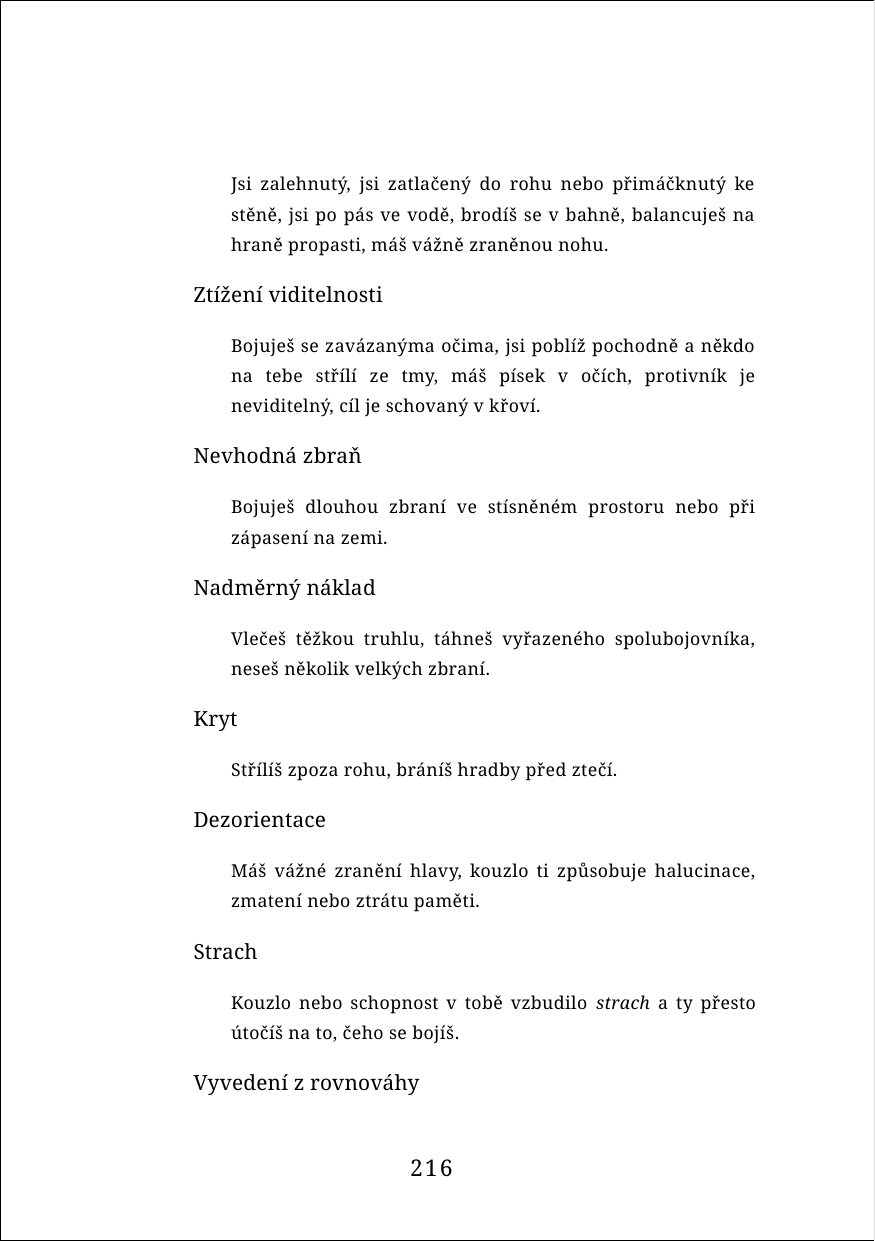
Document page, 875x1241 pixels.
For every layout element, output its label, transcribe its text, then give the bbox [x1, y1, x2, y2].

list Střílíš zpoza rohu, bráníš hradby před ztečí. [193, 758, 756, 782]
list Dezorientace [156, 806, 756, 834]
list Vyvedení z rovnováhy [156, 1068, 756, 1097]
list Nadměrný náklad [156, 573, 756, 601]
list Bojuješ dlouhou zbraní ve stísněném prostoru nebo při zápasení na zemi. [193, 495, 756, 549]
list Jsi zalehnutý, jsi zatlačený do rohu nebo přimáčknutý ke stěně, jsi po pás ve vodě, brodíš se v bahně, balancuješ na hraně propasti, máš vážně zraněnou nohu. [193, 172, 756, 256]
list Vlečeš těžkou truhlu, táhneš vyřazeného spolubojovníka, neseš několik velkých zbraní. [193, 626, 756, 681]
list Máš vážné zranění hlavy, kouzlo ti způsobuje halucinace, zmatení nebo ztrátu paměti. [193, 859, 756, 913]
list Strach [156, 937, 756, 965]
list Bojuješ se zavázanýma očima, jsi poblíž pochodně a někdo na tebe střílí ze tmy, máš písek v očích, protivník je neviditelný, cíl je schovaný v křoví. [193, 333, 756, 418]
list Kouzlo nebo schopnost v tobě vzbudilo strach a ty přesto útočíš na to, čeho se bojíš. [193, 990, 756, 1044]
list Ztížení viditelnosti [156, 280, 756, 308]
list Kryt [156, 704, 756, 733]
list Nevhodná zbraň [156, 442, 756, 470]
